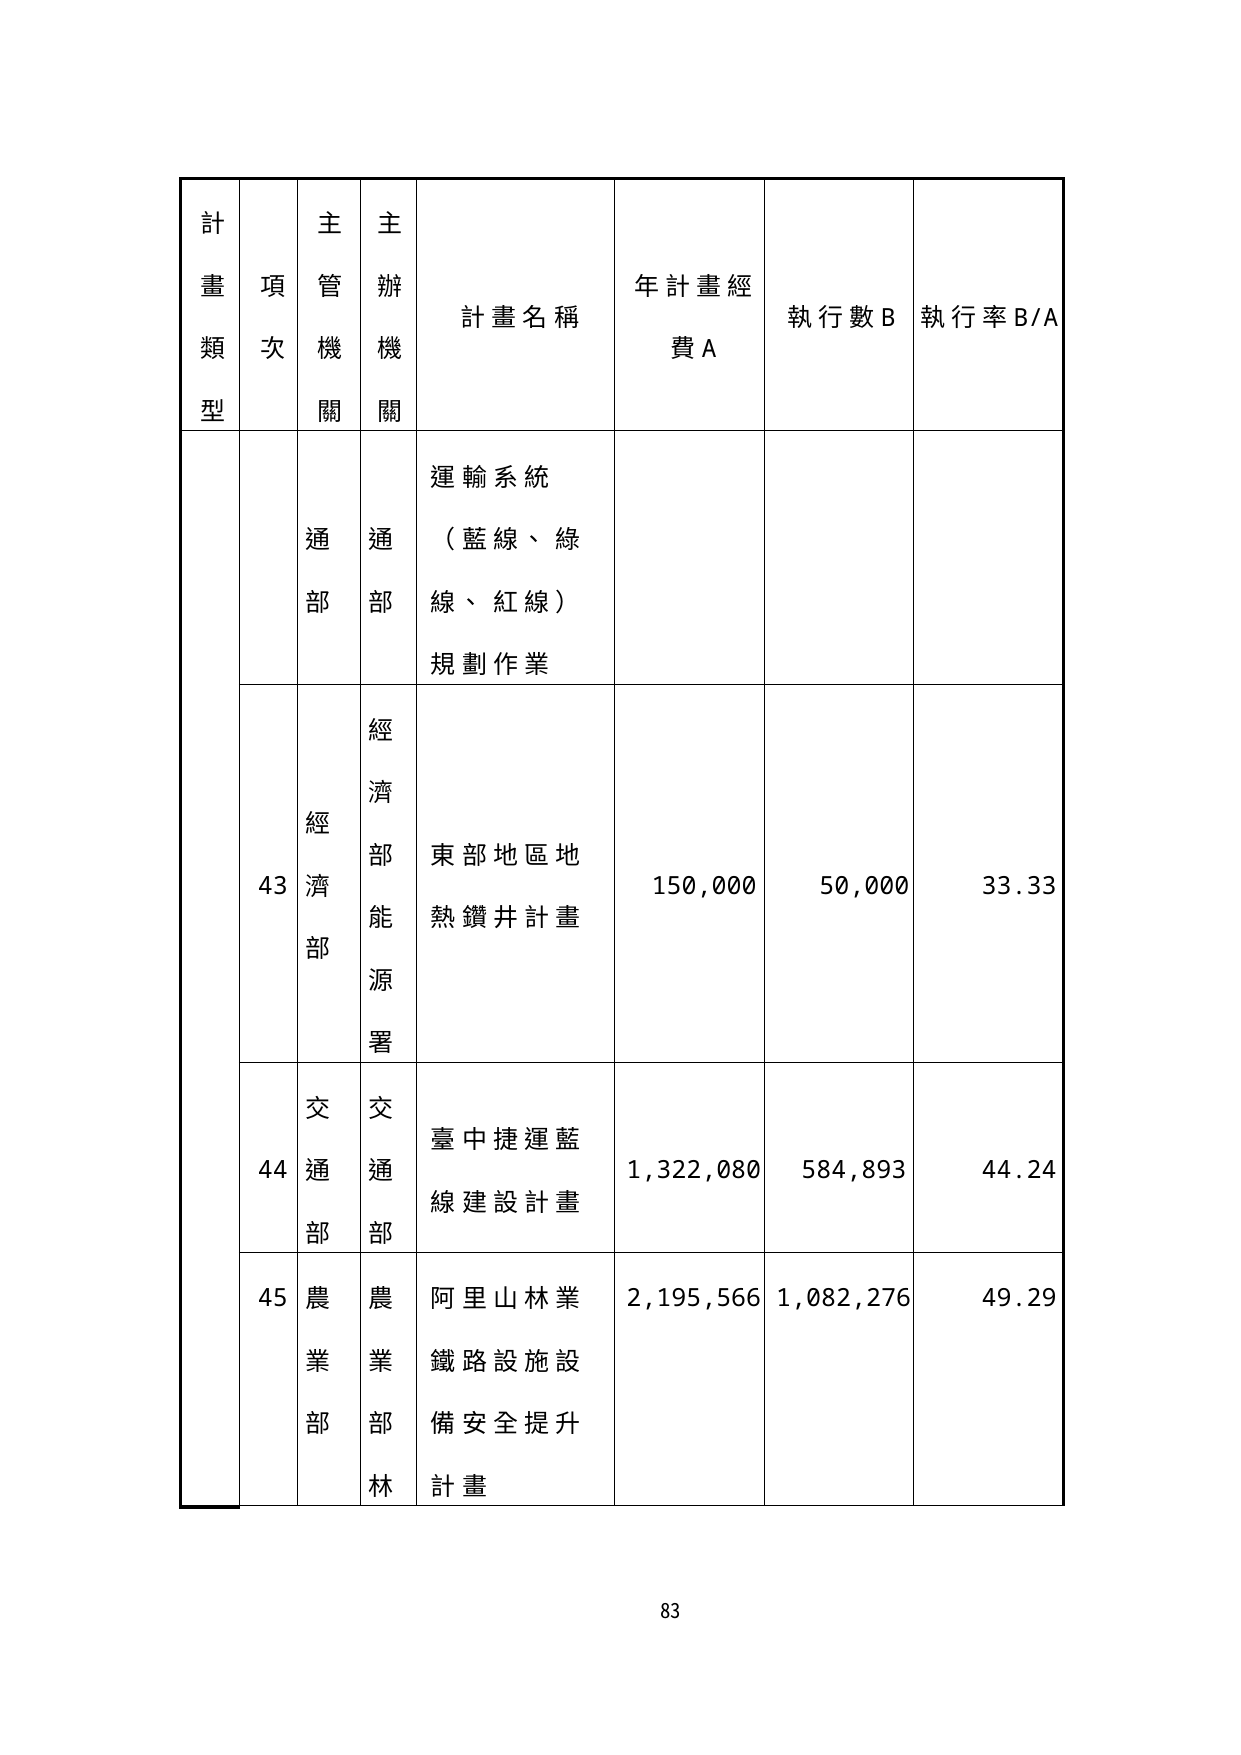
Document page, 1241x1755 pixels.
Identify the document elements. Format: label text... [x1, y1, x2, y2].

table_header 主管機關 [298, 180, 360, 430]
table_cell [765, 431, 913, 683]
table_cell 經濟部 [298, 685, 360, 1062]
table_cell 33.33 [914, 685, 1062, 1062]
table_cell [240, 431, 297, 683]
table_cell 2,195,566 [615, 1253, 764, 1505]
table_header 項次 [240, 180, 297, 430]
table_cell 經濟部能源署 [361, 685, 416, 1062]
table_cell 1,082,276 [765, 1253, 913, 1505]
table_cell 運輸系統（藍線、綠線、紅線）規劃作業 [417, 431, 614, 683]
table_cell 50,000 [765, 685, 913, 1062]
table_cell 阿里山林業鐵路設施設備安全提升計畫 [417, 1253, 614, 1505]
table_cell 584,893 [765, 1063, 913, 1252]
table_cell 臺中捷運藍線建設計畫 [417, 1063, 614, 1252]
table_cell 49.29 [914, 1253, 1062, 1505]
table_cell 農業部林 [361, 1253, 416, 1505]
table_cell 44 [240, 1063, 297, 1252]
table_cell 45 [240, 1253, 297, 1505]
table_cell [182, 431, 239, 1505]
table_cell 交通部 [298, 1063, 360, 1252]
table_cell [914, 431, 1062, 683]
table_header 主辦機關 [361, 180, 416, 430]
table_cell 150,000 [615, 685, 764, 1062]
table_header 執行數B [765, 180, 913, 430]
table_cell 交通部 [361, 1063, 416, 1252]
table_cell 通部 [361, 431, 416, 683]
table_cell 通部 [298, 431, 360, 683]
table_cell 44.24 [914, 1063, 1062, 1252]
table_cell 農業部 [298, 1253, 360, 1505]
table_header 計畫名稱 [417, 180, 614, 430]
table_header 執行率B/A [914, 180, 1062, 430]
table_header 年計畫經費A [615, 180, 764, 430]
table_cell [615, 431, 764, 683]
table_cell 43 [240, 685, 297, 1062]
table_cell 1,322,080 [615, 1063, 764, 1252]
table_cell 東部地區地熱鑽井計畫 [417, 685, 614, 1062]
table_header 計畫類型 [182, 180, 239, 430]
